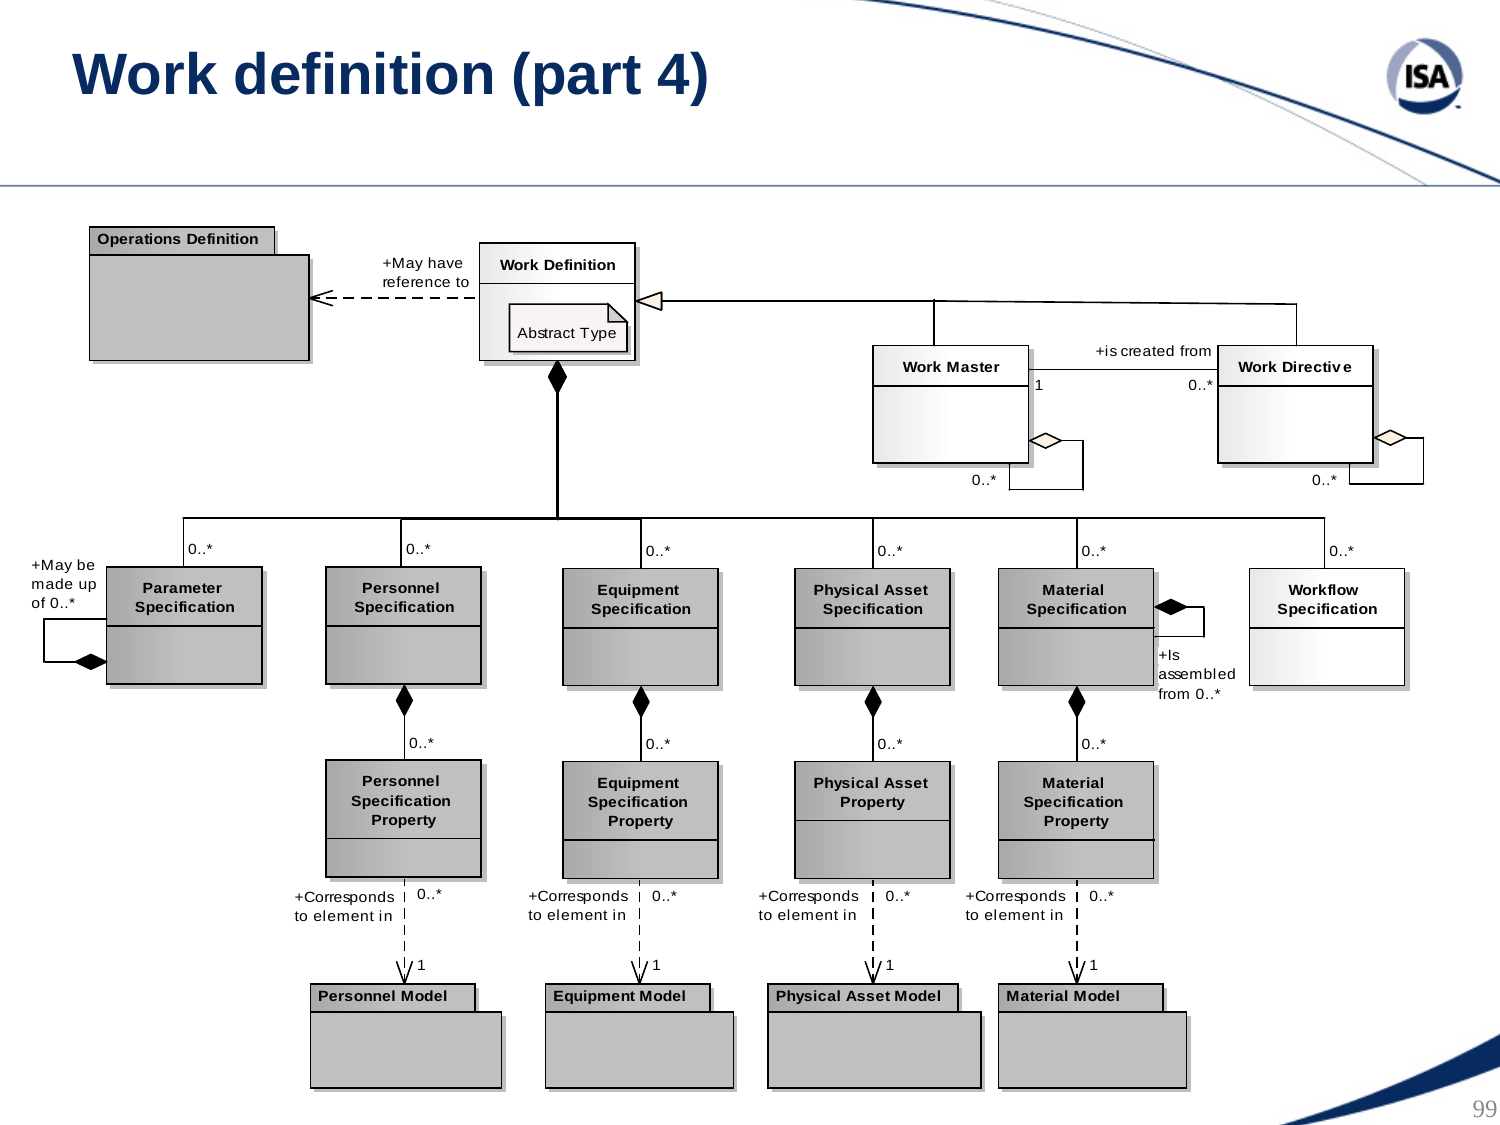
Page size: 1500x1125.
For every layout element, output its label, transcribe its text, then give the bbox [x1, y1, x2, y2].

picture [0, 0, 1500, 1125]
title Work definition (part 4) [57, 28, 1333, 212]
